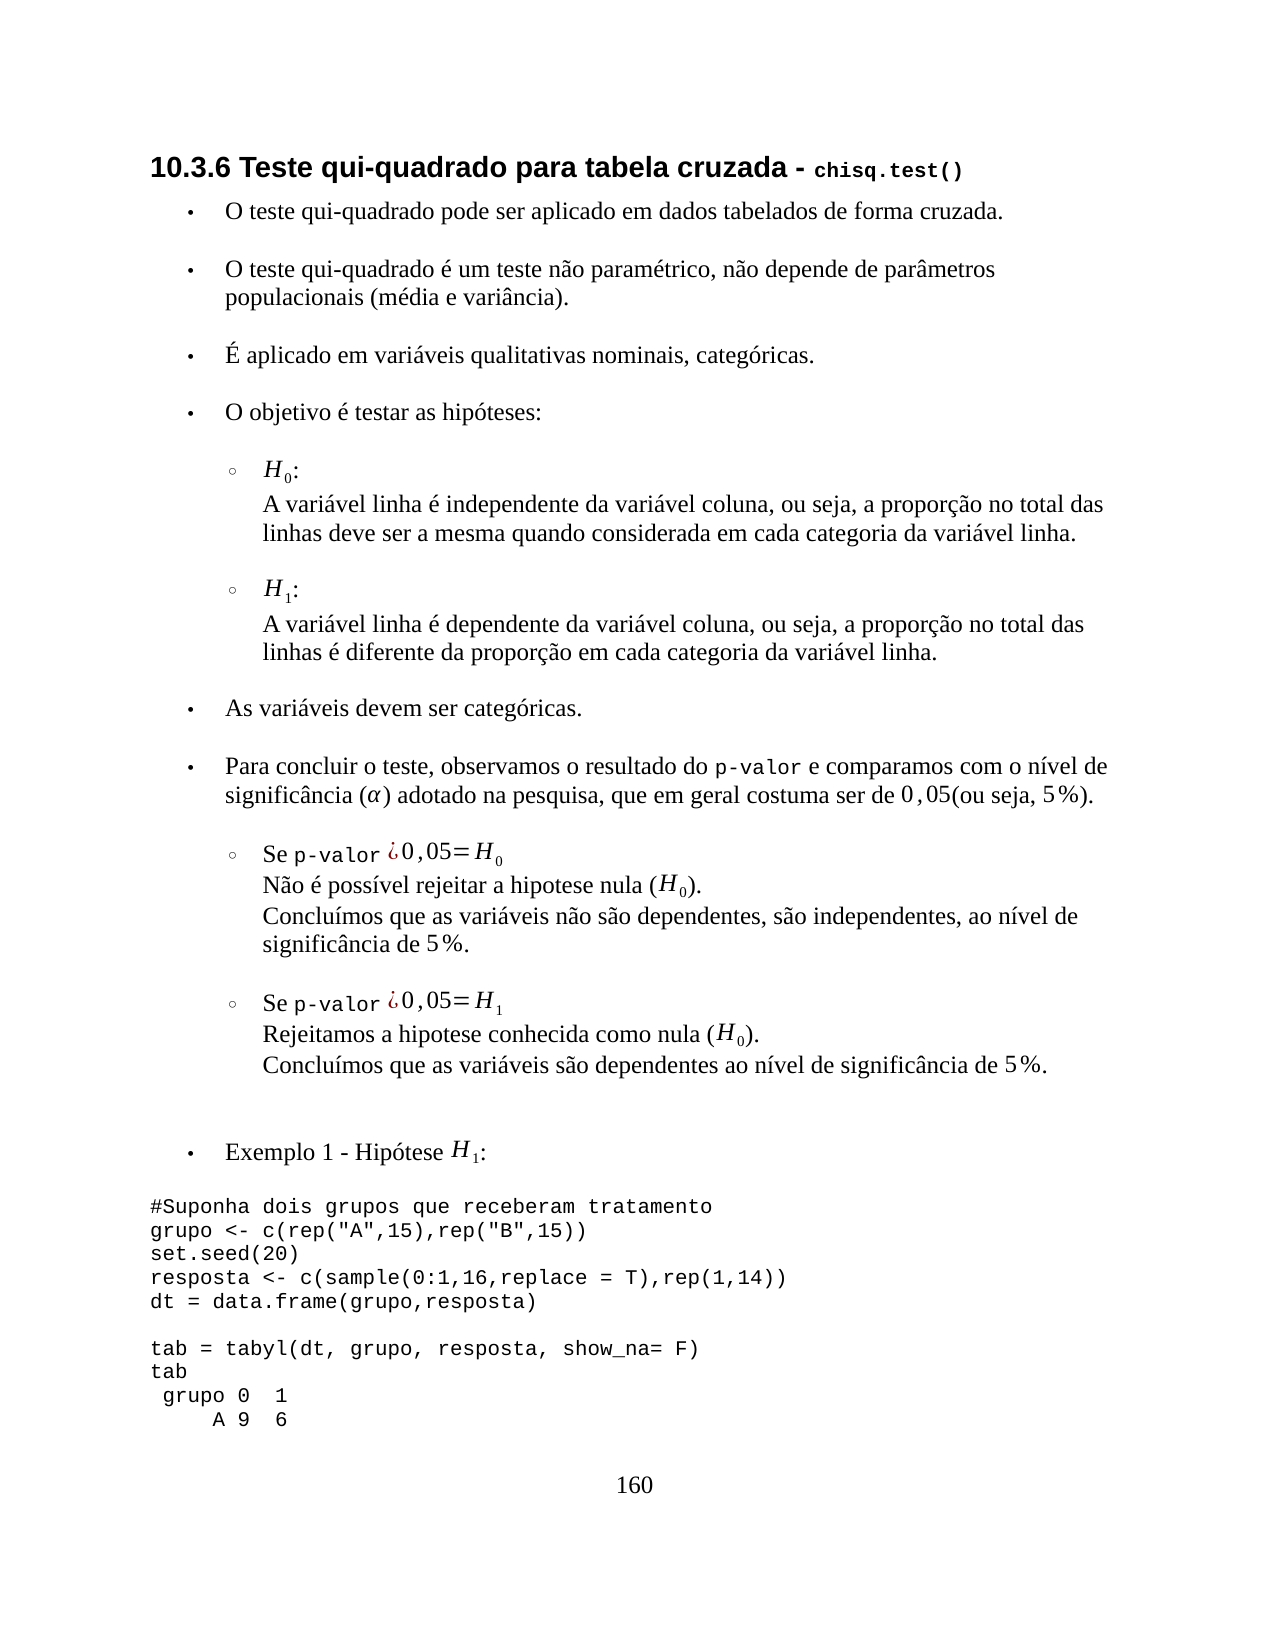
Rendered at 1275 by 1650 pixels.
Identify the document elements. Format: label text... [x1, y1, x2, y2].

text grupo <- c(rep("A",15),rep("B",15)) [150, 1220, 1125, 1243]
list O teste qui-quadrado pode ser aplicado em dados tabelados de forma cruzada. [187, 196, 1125, 254]
text grupo 0 1 [150, 1385, 1125, 1409]
text tab [150, 1362, 1125, 1385]
text resposta <- c(sample(0:1,16,replace = T),rep(1,14)) [150, 1267, 1125, 1291]
list Para concluir o teste, observamos o resultado do p-valor e comparamos com o nível de significância () adotado na pesquisa, que em geral costuma ser de (ou seja, ). [187, 751, 1125, 838]
text dt = data.frame(grupo,resposta) [150, 1291, 1125, 1314]
list O teste qui-quadrado é um teste não paramétrico, não depende de parâmetros populacionais (média e variância). [187, 254, 1125, 340]
list : A variável linha é dependente da variável coluna, ou seja, a proporção no total das linhas é diferente da proporção em cada categoria da variável linha. [225, 574, 1125, 693]
list É aplicado em variáveis qualitativas nominais, categóricas. [187, 340, 1125, 397]
list : A variável linha é independente da variável coluna, ou seja, a proporção no total das linhas deve ser a mesma quando considerada em cada categoria da variável linha. [225, 455, 1125, 574]
text A 9 6 [150, 1409, 1125, 1432]
list Se p-valor Rejeitamos a hipotese conhecida como nula (). Concluímos que as variáveis são dependentes ao nível de significância de . [225, 987, 1125, 1107]
list O objetivo é testar as hipóteses: [187, 397, 1125, 455]
list Exemplo 1 - Hipótese : [187, 1136, 1125, 1196]
text #Suponha dois grupos que receberam tratamento [150, 1196, 1125, 1220]
subtitle 10.3.6 Teste qui-quadrado para tabela cruzada - chisq.test() [150, 150, 1125, 184]
text set.seed(20) [150, 1243, 1125, 1267]
text tab = tabyl(dt, grupo, resposta, show_na= F) [150, 1338, 1125, 1362]
list As variáveis devem ser categóricas. [187, 693, 1125, 751]
list Se p-valor Não é possível rejeitar a hipotese nula (). Concluímos que as variáveis não são dependentes, são independentes, ao nível de significância de . [225, 838, 1125, 987]
